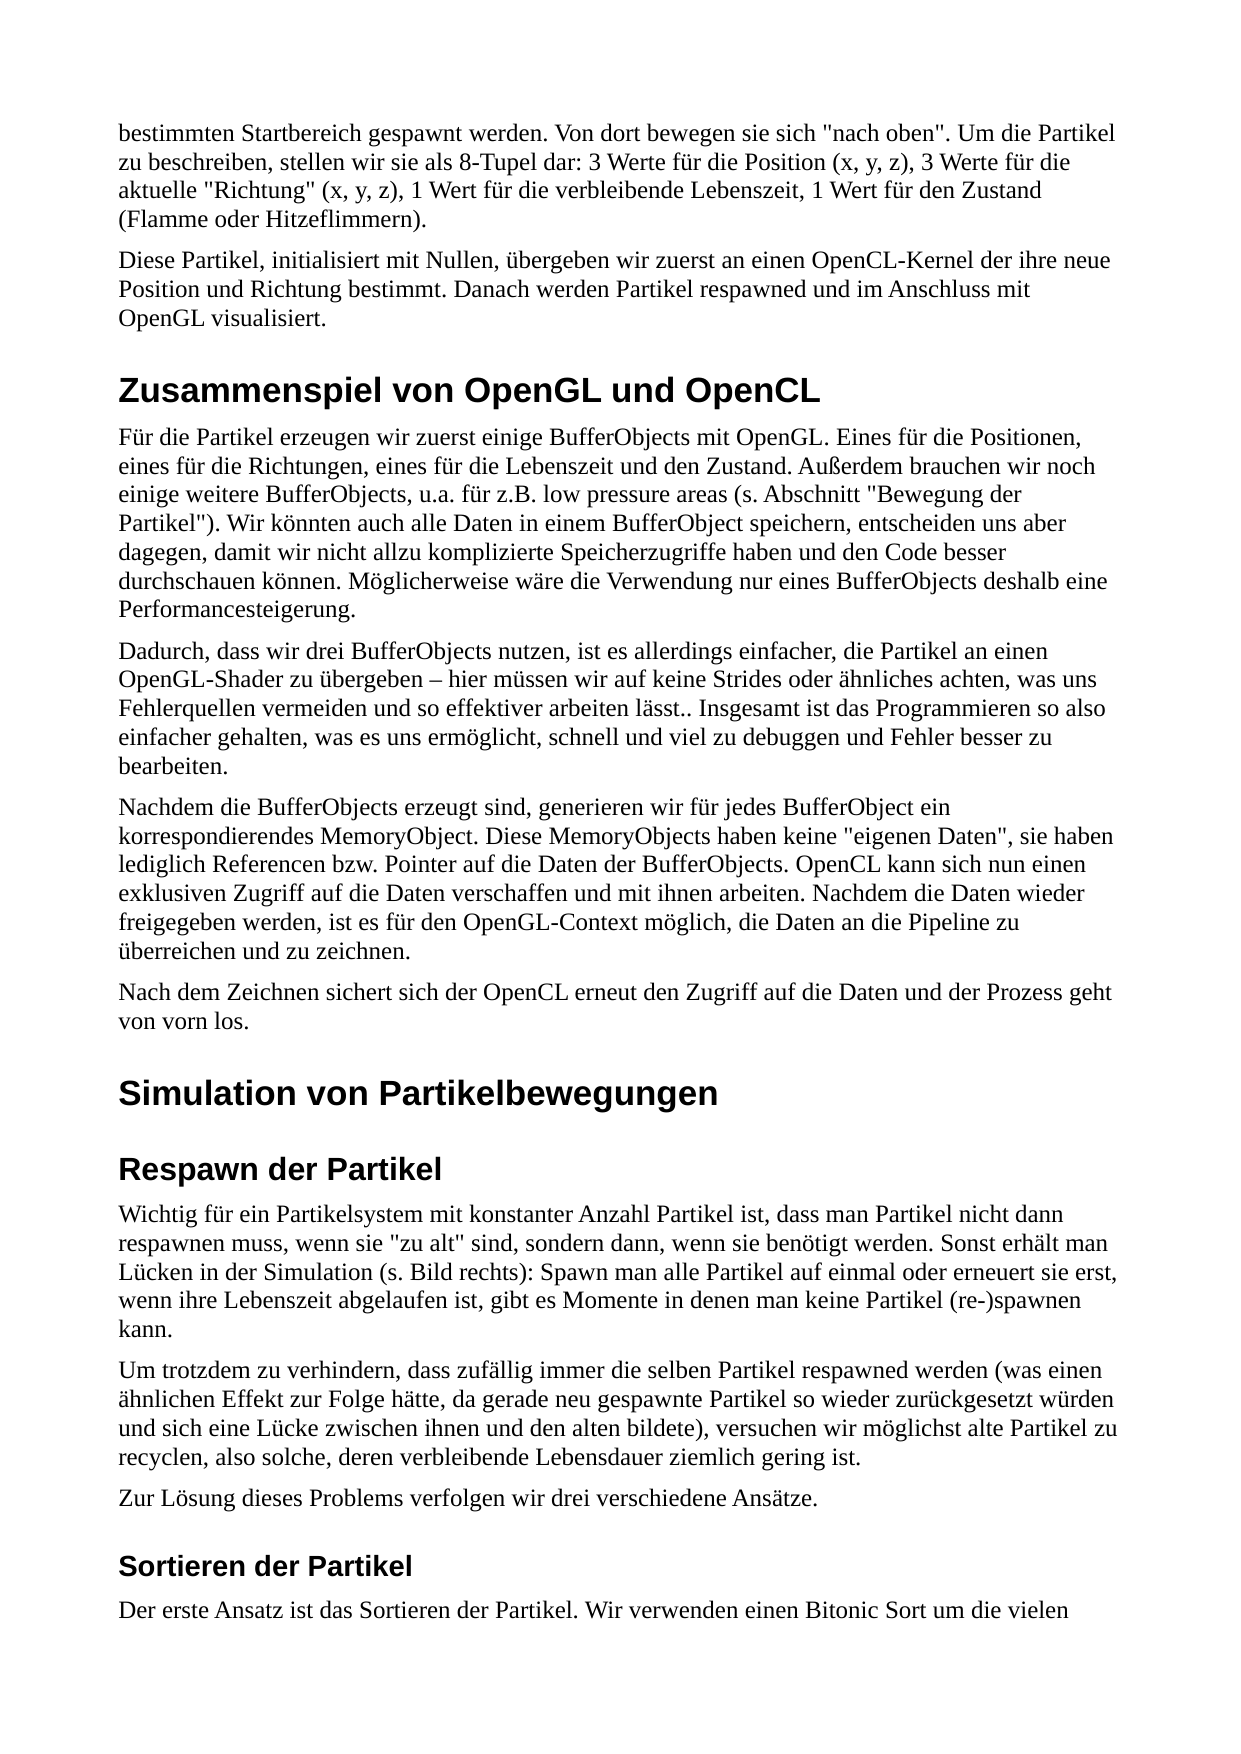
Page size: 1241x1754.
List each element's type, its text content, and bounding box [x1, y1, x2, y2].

subtitle Simulation von Partikelbewegungen [118, 1072, 1122, 1112]
text Der erste Ansatz ist das Sortieren der Partikel. Wir verwenden einen Bitonic Sort um die vielen [118, 1595, 1122, 1624]
text Nach dem Zeichnen sichert sich der OpenCL erneut den Zugriff auf die Daten und der Prozess geht von vorn los. [118, 977, 1122, 1034]
subtitle Sortieren der Partikel [118, 1549, 1122, 1583]
text Nachdem die BufferObjects erzeugt sind, generieren wir für jedes BufferObject ein korrespondierendes MemoryObject. Diese MemoryObjects haben keine "eigenen Daten", sie haben lediglich Referencen bzw. Pointer auf die Daten der BufferObjects. OpenCL kann sich nun einen exklusiven Zugriff auf die Daten verschaffen und mit ihnen arbeiten. Nachdem die Daten wieder freigegeben werden, ist es für den OpenGL-Context möglich, die Daten an die Pipeline zu überreichen und zu zeichnen. [118, 792, 1122, 964]
text Dadurch, dass wir drei BufferObjects nutzen, ist es allerdings einfacher, die Partikel an einen OpenGL-Shader zu übergeben – hier müssen wir auf keine Strides oder ähnliches achten, was uns Fehlerquellen vermeiden und so effektiver arbeiten lässt.. Insgesamt ist das Programmieren so also einfacher gehalten, was es uns ermöglicht, schnell und viel zu debuggen und Fehler besser zu bearbeiten. [118, 636, 1122, 779]
text Wichtig für ein Partikelsystem mit konstanter Anzahl Partikel ist, dass man Partikel nicht dann respawnen muss, wenn sie "zu alt" sind, sondern dann, wenn sie benötigt werden. Sonst erhält man Lücken in der Simulation (s. Bild rechts): Spawn man alle Partikel auf einmal oder erneuert sie erst, wenn ihre Lebenszeit abgelaufen ist, gibt es Momente in denen man keine Partikel (re-)spawnen kann. [118, 1199, 1122, 1343]
text Um trotzdem zu verhindern, dass zufällig immer die selben Partikel respawned werden (was einen ähnlichen Effekt zur Folge hätte, da gerade neu gespawnte Partikel so wieder zurückgesetzt würden und sich eine Lücke zwischen ihnen und den alten bildete), versuchen wir möglichst alte Partikel zu recyclen, also solche, deren verbleibende Lebensdauer ziemlich gering ist. [118, 1355, 1122, 1470]
subtitle Respawn der Partikel [118, 1150, 1122, 1187]
subtitle Zusammenspiel von OpenGL und OpenCL [118, 369, 1122, 409]
text bestimmten Startbereich gespawnt werden. Von dort bewegen sie sich "nach oben". Um die Partikel zu beschreiben, stellen wir sie als 8-Tupel dar: 3 Werte für die Position (x, y, z), 3 Werte für die aktuelle "Richtung" (x, y, z), 1 Wert für die verbleibende Lebenszeit, 1 Wert für den Zustand (Flamme oder Hitzeflimmern). [118, 118, 1122, 233]
text Für die Partikel erzeugen wir zuerst einige BufferObjects mit OpenGL. Eines für die Positionen, eines für die Richtungen, eines für die Lebenszeit und den Zustand. Außerdem brauchen wir noch einige weitere BufferObjects, u.a. für z.B. low pressure areas (s. Abschnitt "Bewegung der Partikel"). Wir könnten auch alle Daten in einem BufferObject speichern, entscheiden uns aber dagegen, damit wir nicht allzu komplizierte Speicherzugriffe haben und den Code besser durchschauen können. Möglicherweise wäre die Verwendung nur eines BufferObjects deshalb eine Performancesteigerung. [118, 422, 1122, 623]
text Zur Lösung dieses Problems verfolgen wir drei verschiedene Ansätze. [118, 1483, 1122, 1512]
text Diese Partikel, initialisiert mit Nullen, übergeben wir zuerst an einen OpenCL-Kernel der ihre neue Position und Richtung bestimmt. Danach werden Partikel respawned und im Anschluss mit OpenGL visualisiert. [118, 246, 1122, 332]
